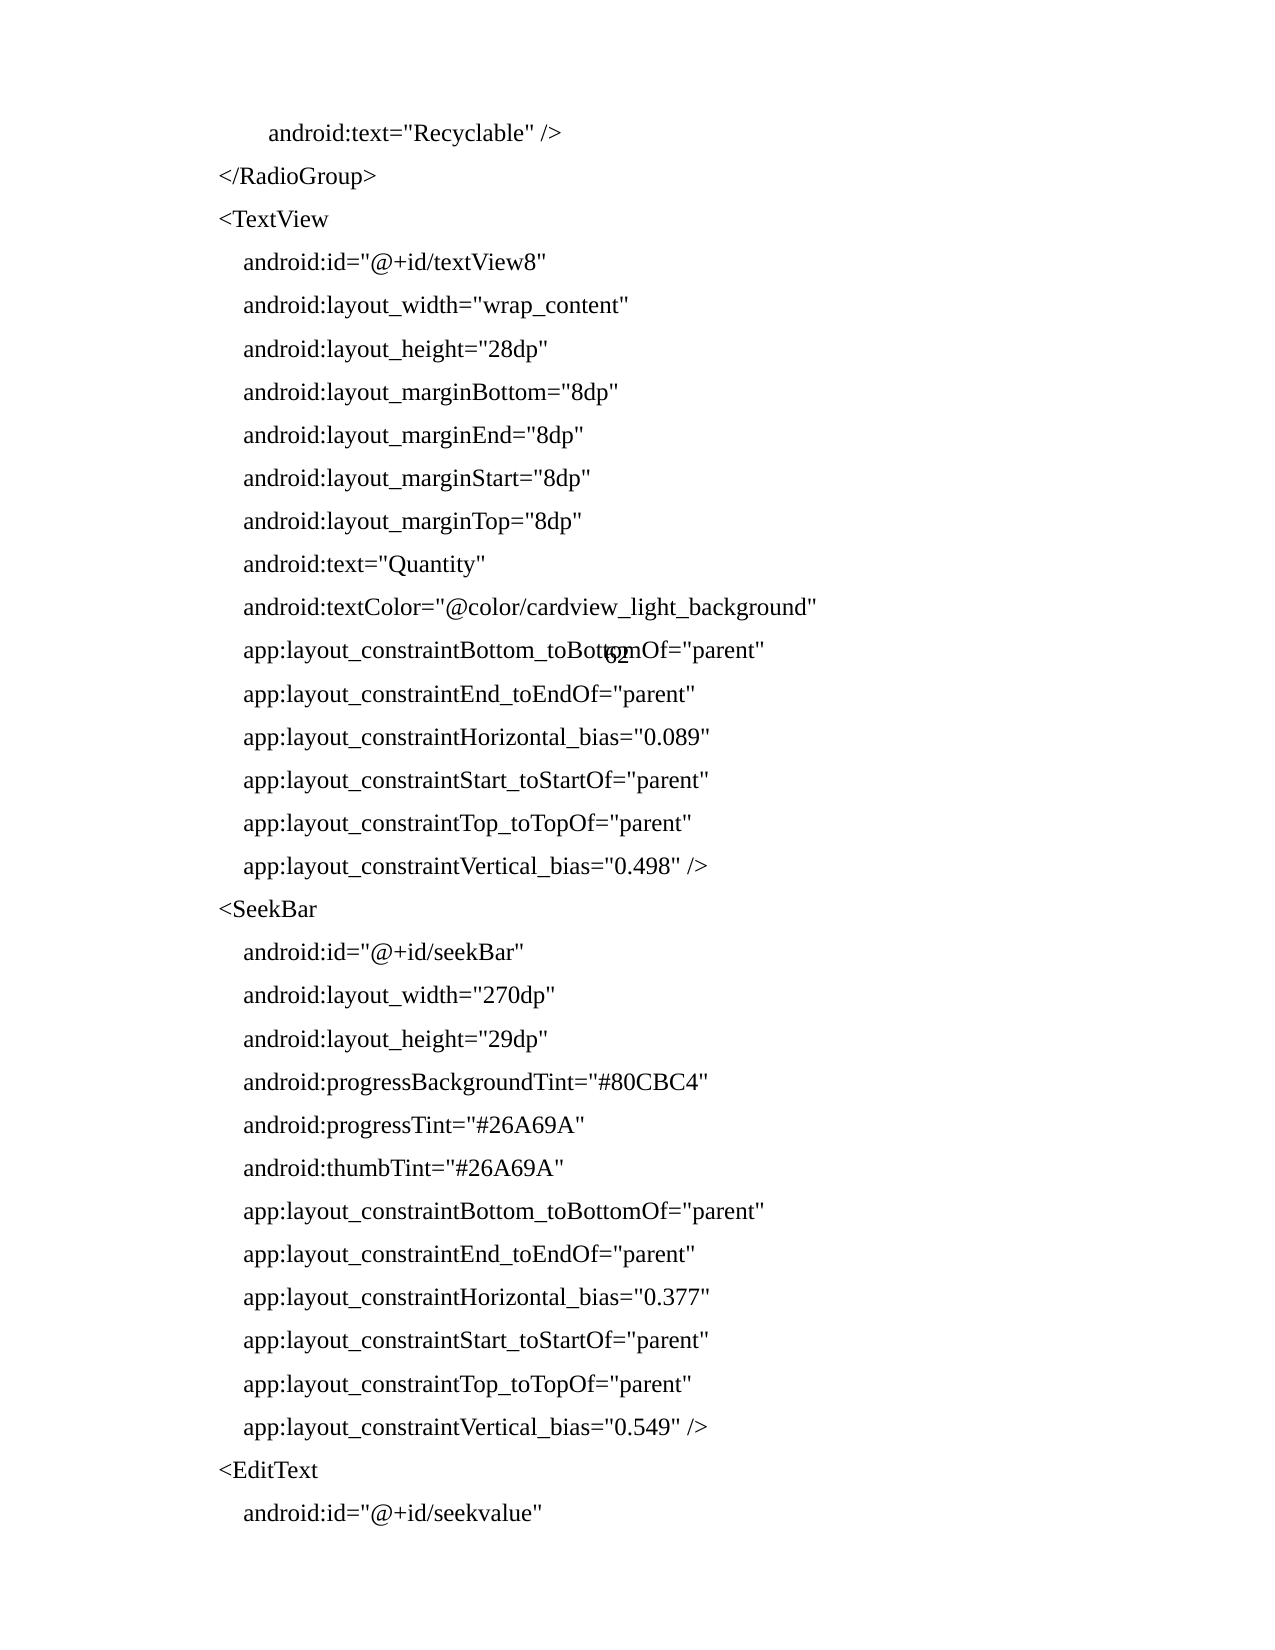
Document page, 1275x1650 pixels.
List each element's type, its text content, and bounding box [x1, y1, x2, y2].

text android:text="Recyclable" /> [193, 118, 1157, 147]
text android:thumbTint="#26A69A" [193, 1153, 1157, 1182]
text <SeekBar [193, 894, 1157, 923]
text android:layout_height="29dp" [193, 1024, 1157, 1052]
text android:progressBackgroundTint="#80CBC4" [193, 1067, 1157, 1096]
text <TextView [193, 204, 1157, 233]
text android:text="Quantity" [193, 549, 1157, 578]
text android:layout_height="28dp" [193, 334, 1157, 362]
text android:layout_marginEnd="8dp" [193, 420, 1157, 449]
text android:layout_marginTop="8dp" [193, 506, 1157, 535]
text android:textColor="@color/cardview_light_background" [193, 592, 1157, 621]
text android:id="@+id/seekvalue" [193, 1498, 1157, 1527]
text android:progressTint="#26A69A" [193, 1110, 1157, 1139]
text android:layout_marginStart="8dp" [193, 463, 1157, 492]
text </RadioGroup> [193, 161, 1157, 190]
text app:layout_constraintEnd_toEndOf="parent" [193, 1239, 1157, 1268]
text android:layout_width="270dp" [193, 981, 1157, 1009]
text app:layout_constraintVertical_bias="0.549" /> [193, 1412, 1157, 1441]
text android:id="@+id/textView8" [193, 247, 1157, 276]
text app:layout_constraintTop_toTopOf="parent" [193, 1369, 1157, 1397]
text app:layout_constraintBottom_toBottomOf="parent" [193, 636, 1157, 664]
text app:layout_constraintHorizontal_bias="0.089" [193, 722, 1157, 751]
text app:layout_constraintStart_toStartOf="parent" [193, 765, 1157, 794]
text app:layout_constraintTop_toTopOf="parent" [193, 808, 1157, 837]
text app:layout_constraintBottom_toBottomOf="parent" [193, 1196, 1157, 1225]
text android:layout_width="wrap_content" [193, 291, 1157, 319]
text android:layout_marginBottom="8dp" [193, 377, 1157, 406]
text app:layout_constraintEnd_toEndOf="parent" [193, 679, 1157, 707]
text app:layout_constraintVertical_bias="0.498" /> [193, 851, 1157, 880]
text app:layout_constraintStart_toStartOf="parent" [193, 1326, 1157, 1354]
text android:id="@+id/seekBar" [193, 937, 1157, 966]
text app:layout_constraintHorizontal_bias="0.377" [193, 1282, 1157, 1311]
text <EditText [193, 1455, 1157, 1484]
